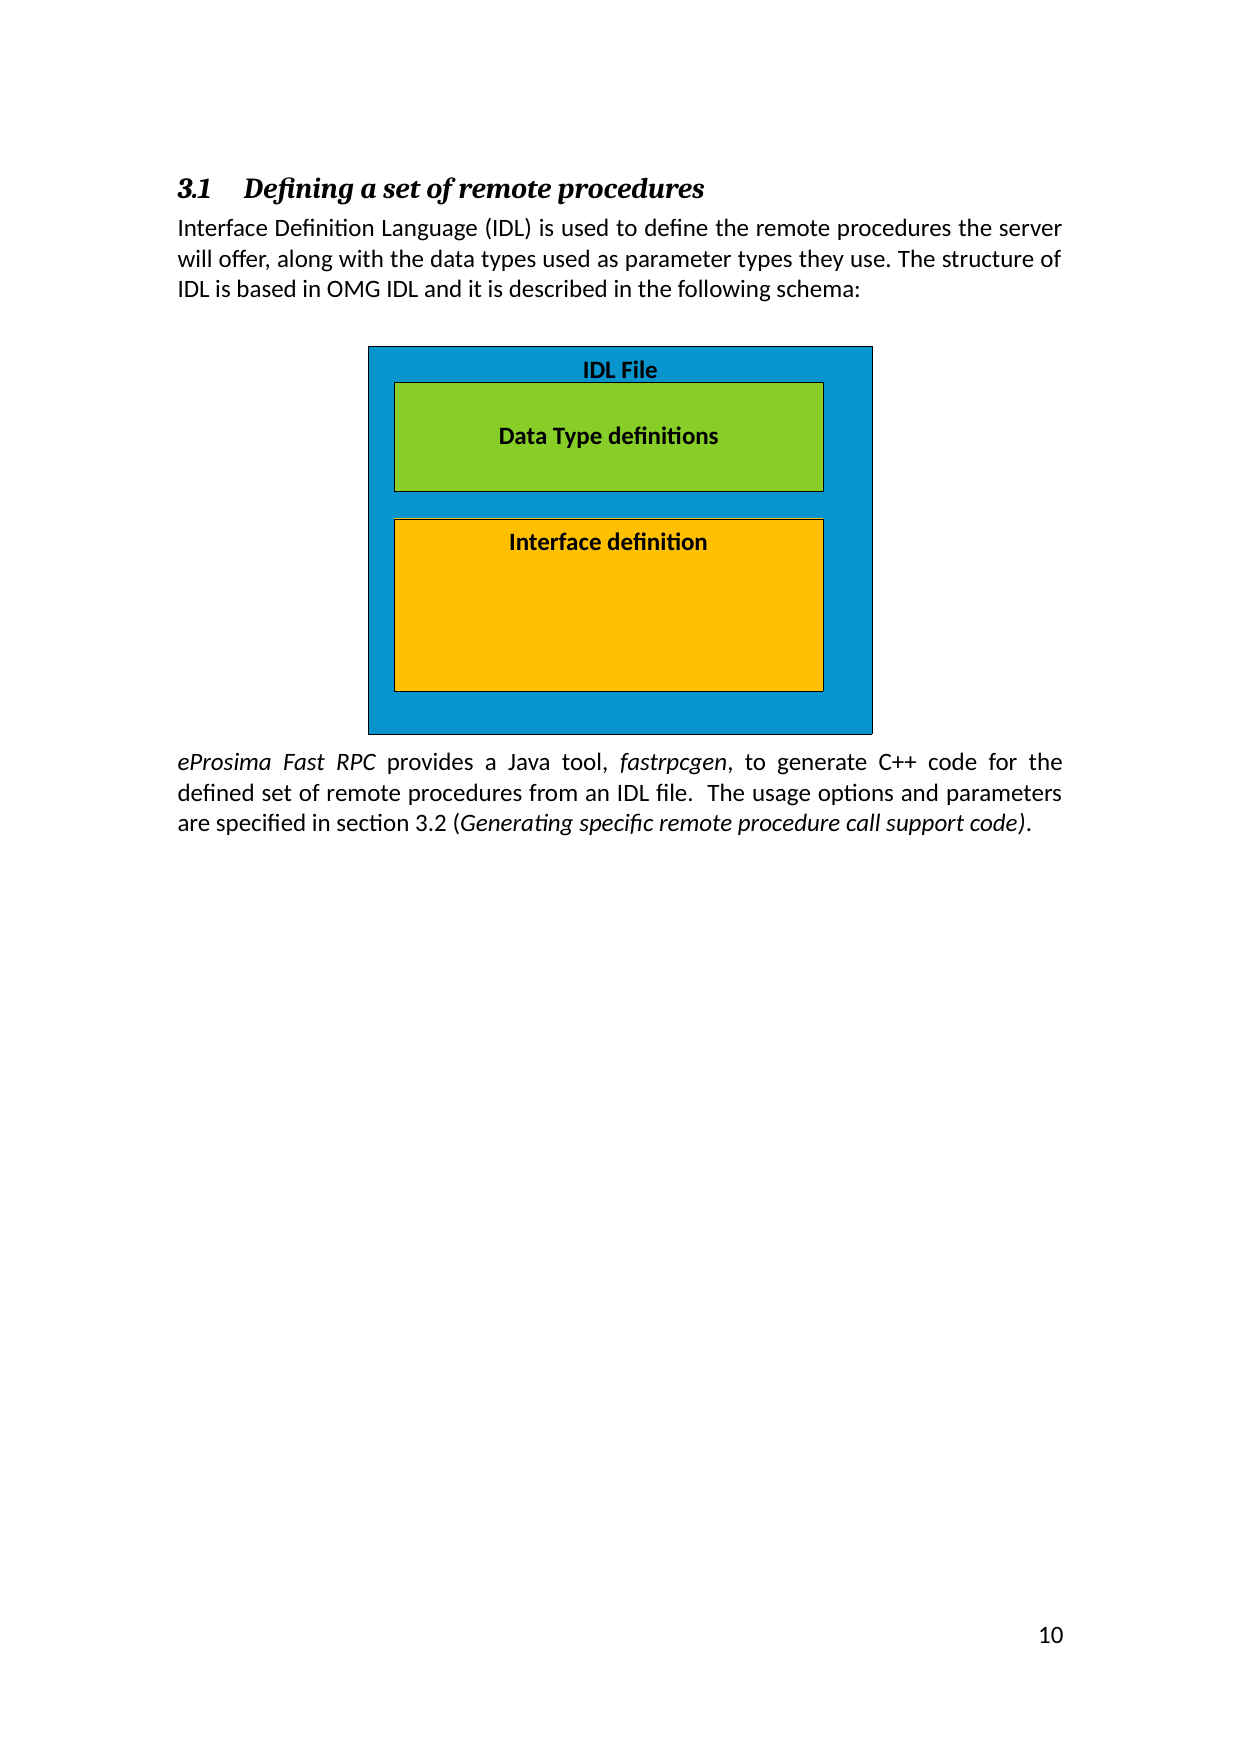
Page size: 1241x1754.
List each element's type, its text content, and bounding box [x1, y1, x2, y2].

subtitle Defining a set of remote procedures [177, 173, 1063, 206]
text Interface Definition Language (IDL) is used to define the remote procedures the server will offer, along with the data types used as parameter types they use. The structure of IDL is based in OMG IDL and it is described in the following schema: [177, 212, 1063, 304]
text Data Type definitions [409, 389, 808, 451]
text Interface definition [409, 526, 808, 557]
text IDL File [383, 354, 857, 384]
text eProsima Fast RPC provides a Java tool, fastrpcgen, to generate C++ code for the defined set of remote procedures from an IDL file. The usage options and parameters are specified in section 3.2 (Generating specific remote procedure call support code). [177, 746, 1063, 838]
